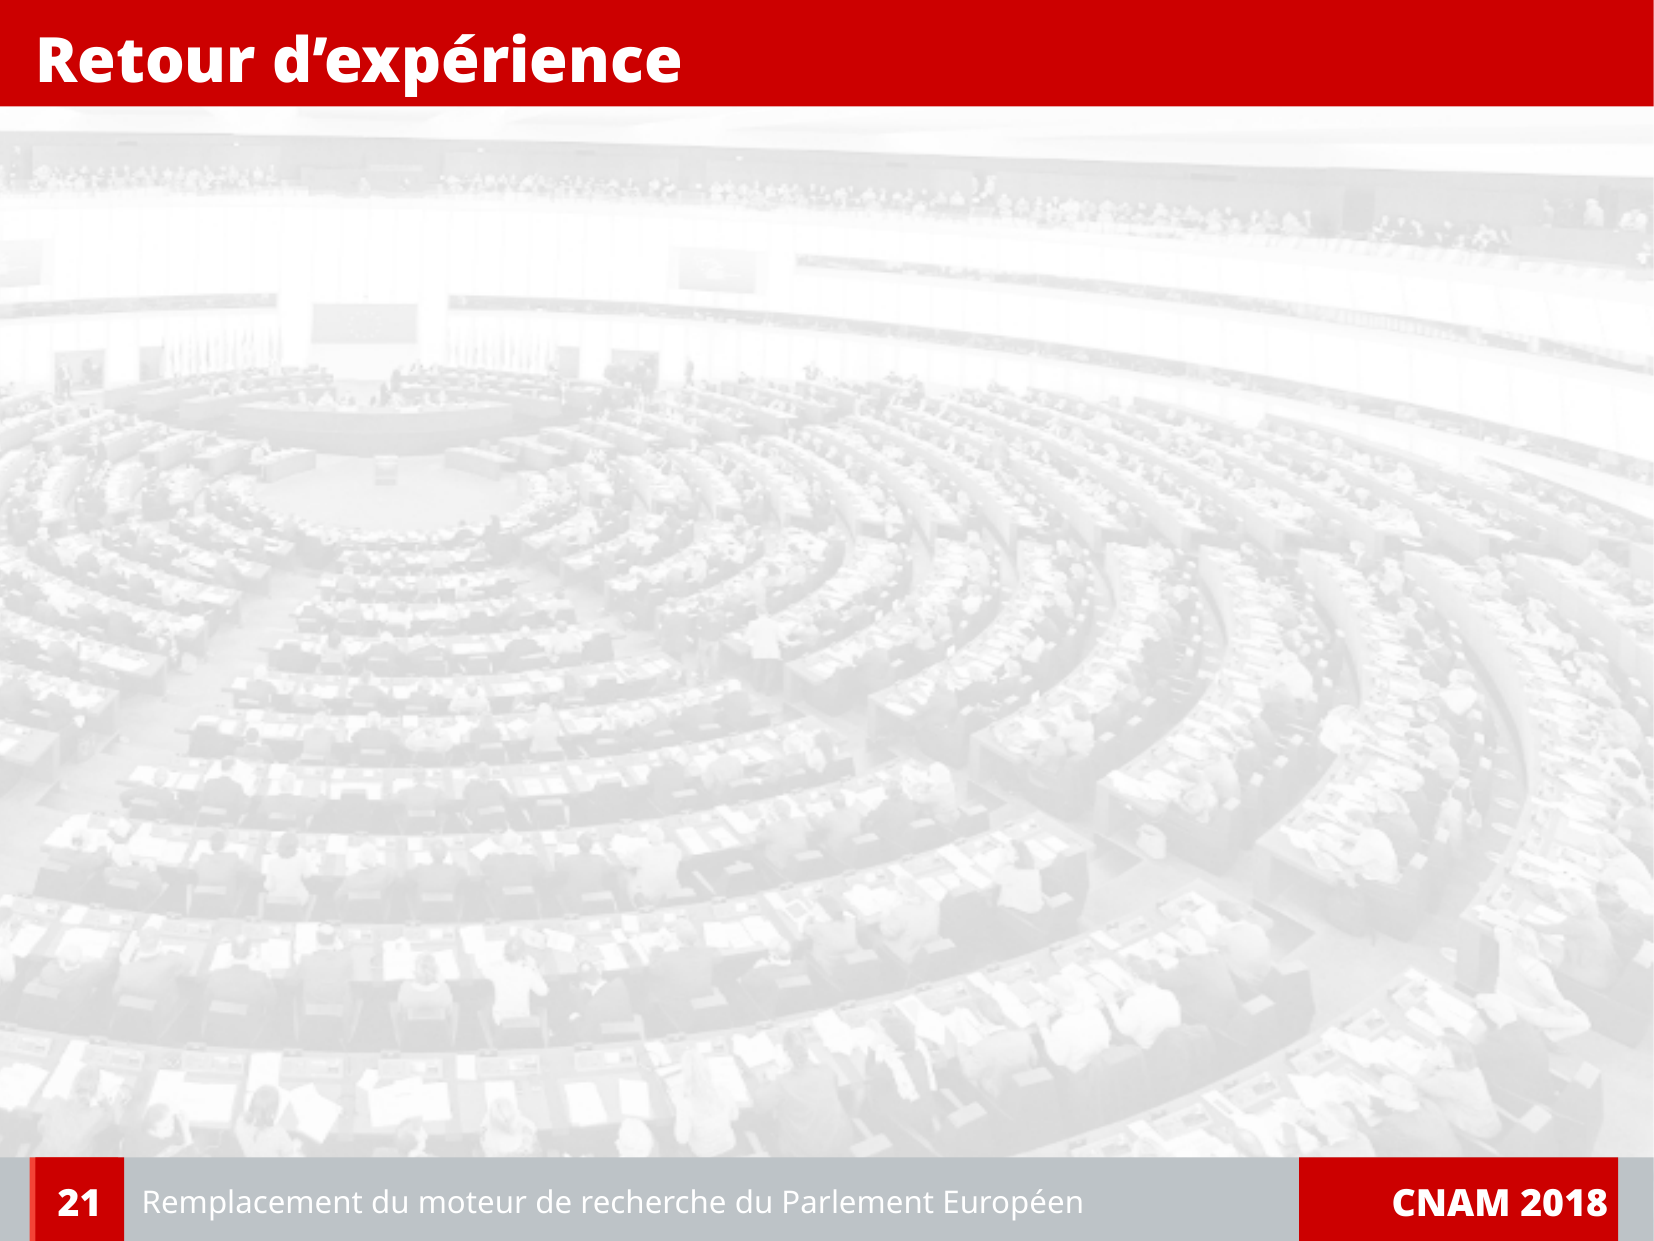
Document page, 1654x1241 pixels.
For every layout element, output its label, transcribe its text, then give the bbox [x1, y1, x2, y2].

title Retour d’expérience [35, 0, 1642, 101]
picture [0, 107, 1654, 1157]
